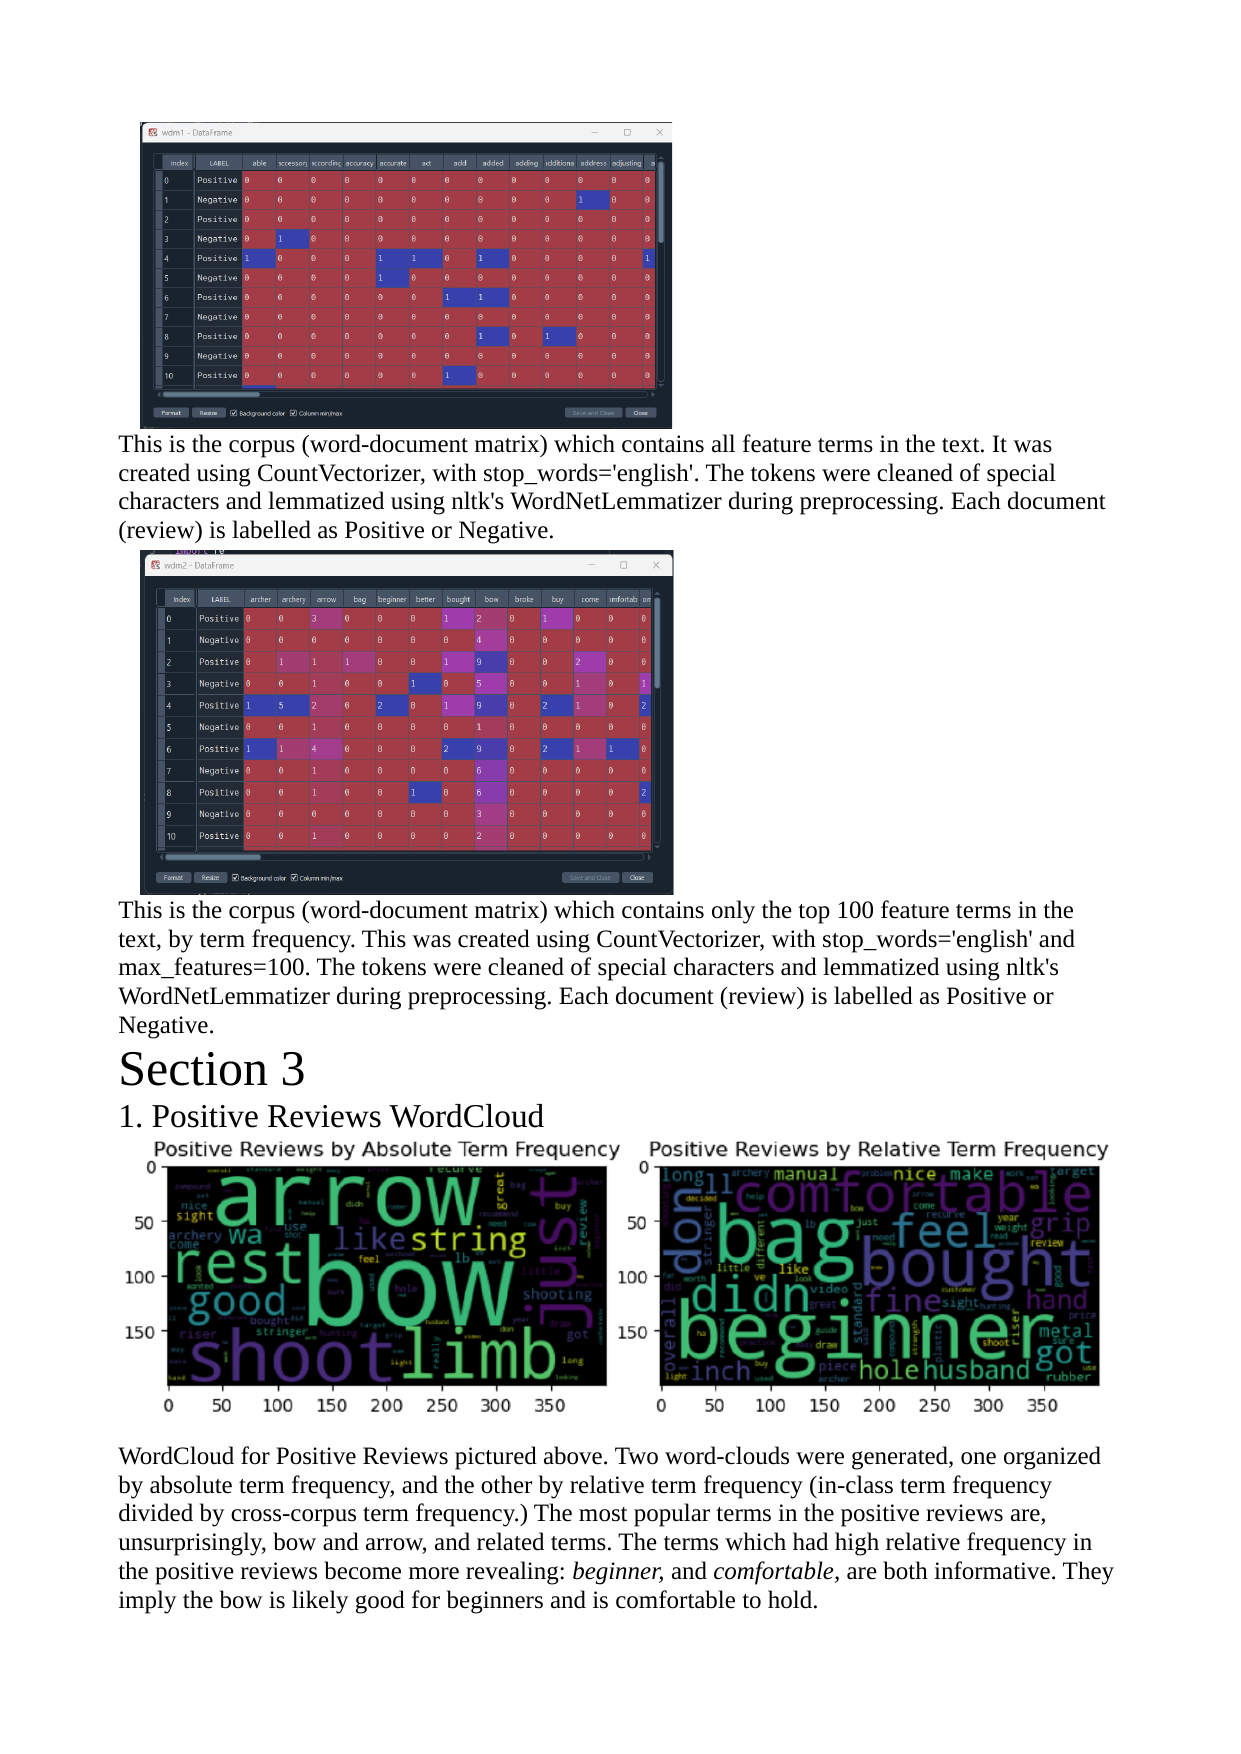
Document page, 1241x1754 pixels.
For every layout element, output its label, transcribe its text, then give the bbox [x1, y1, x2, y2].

picture [140, 550, 674, 895]
text WordCloud for Positive Reviews pictured above. Two word-clouds were generated, one organized by absolute term frequency, and the other by relative term frequency (in-class term frequency divided by cross-corpus term frequency.) The most popular terms in the positive reviews are, unsurprisingly, bow and arrow, and related terms. The terms which had high relative frequency in the positive reviews become more revealing: beginner, and comfortable, are both informative. They imply the bow is likely good for beginners and is comfortable to hold. [118, 1441, 1122, 1613]
text Section 3 [118, 1039, 1122, 1096]
picture [140, 122, 673, 429]
text This is the corpus (word-document matrix) which contains only the top 100 feature terms in the text, by term frequency. This was created using CountVectorizer, with stop_words='english' and max_features=100. The tokens were cleaned of special characters and lemmatized using nltk's WordNetLemmatizer during preprocessing. Each document (review) is labelled as Positive or Negative. [118, 895, 1122, 1039]
text This is the corpus (word-document matrix) which contains all feature terms in the text. It was created using CountVectorizer, with stop_words='english'. The tokens were cleaned of special characters and lemmatized using nltk's WordNetLemmatizer during preprocessing. Each document (review) is labelled as Positive or Negative. [118, 429, 1122, 544]
text 1. Positive Reviews WordCloud [118, 1096, 1122, 1134]
picture [118, 1134, 1122, 1441]
